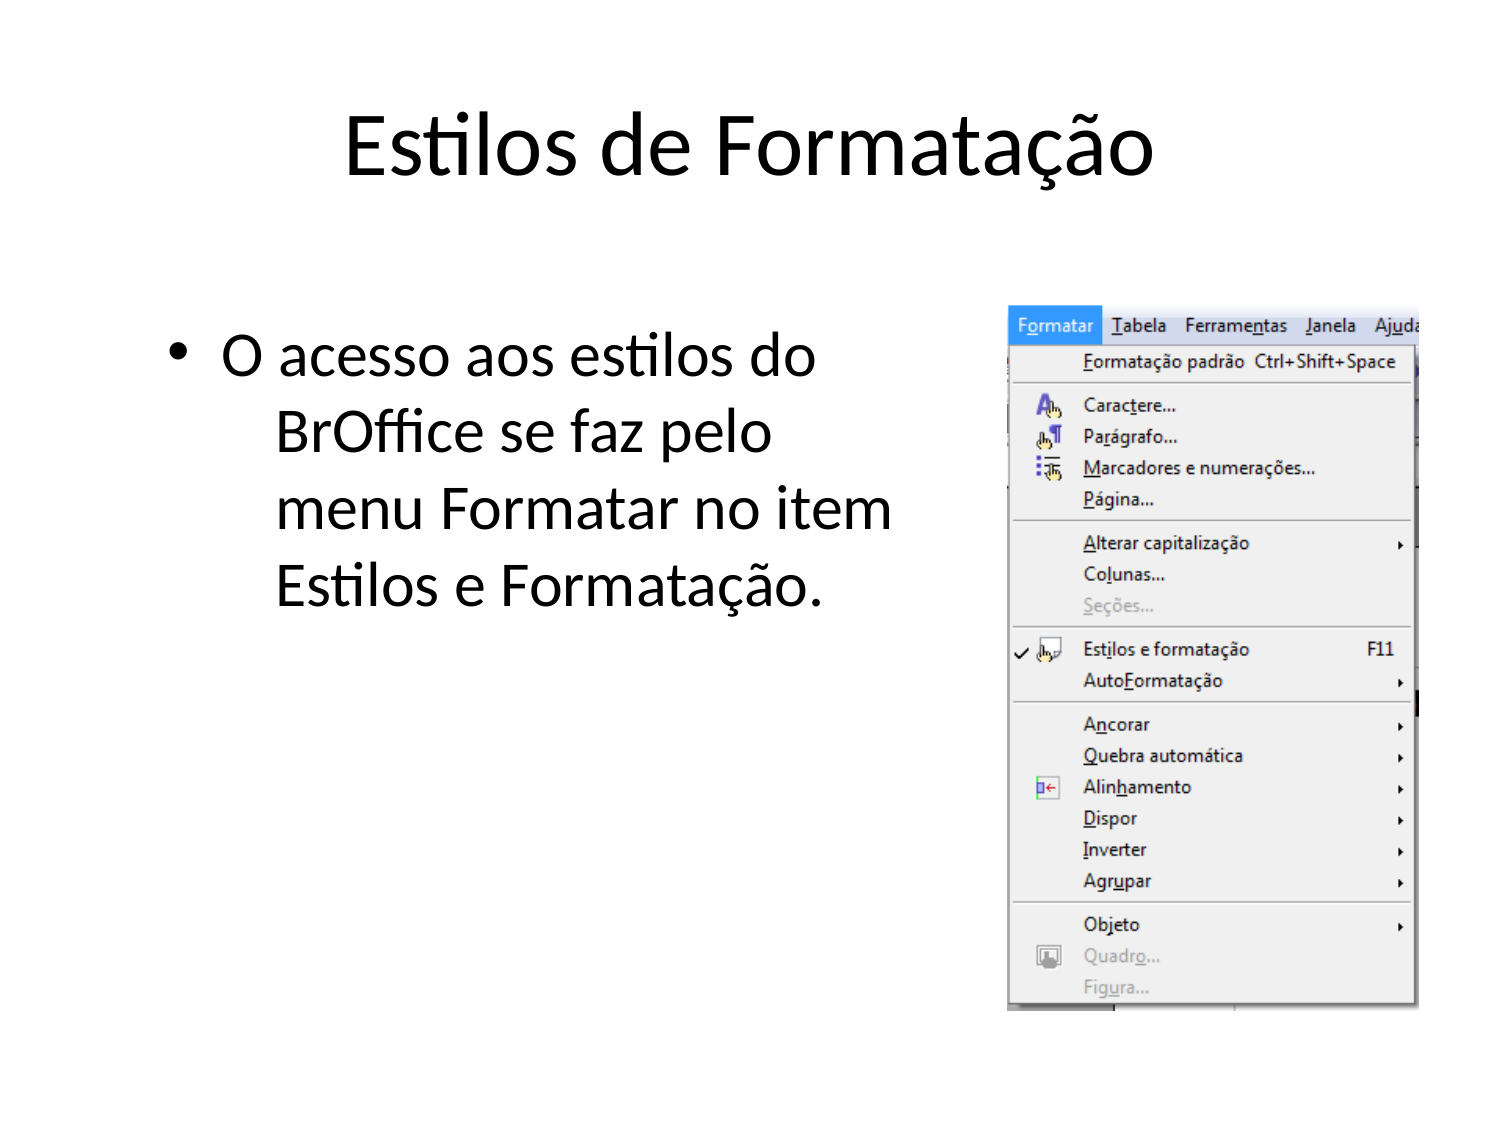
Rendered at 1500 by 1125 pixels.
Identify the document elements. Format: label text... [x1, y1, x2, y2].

list O acesso aos estilos do BrOffice se faz pelo menu Formatar no item Estilos e Formatação. [152, 304, 917, 654]
picture [1007, 304, 1419, 1011]
title Estilos de Formatação [75, 45, 1426, 233]
